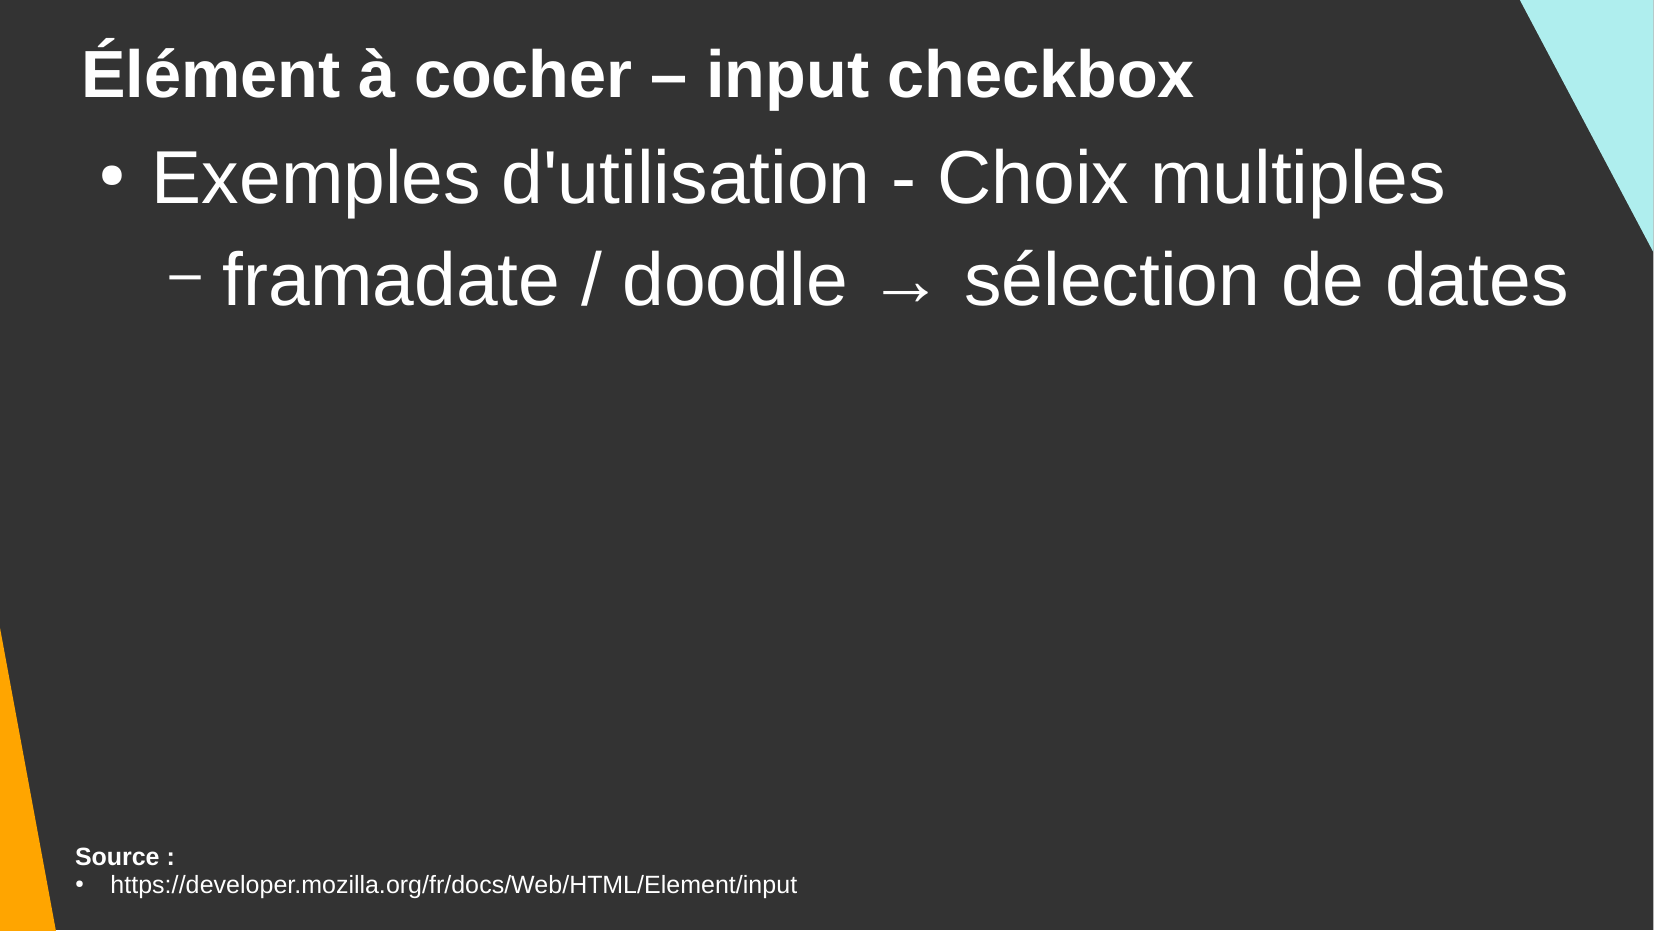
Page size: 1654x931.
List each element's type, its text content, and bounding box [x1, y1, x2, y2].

list Exemples d'utilisation - Choix multiples framadate / doodle → sélection de dates [80, 135, 1642, 798]
text_box Source : https://developer.mozilla.org/fr/docs/Web/HTML/Element/input [60, 835, 1546, 907]
title Élément à cocher – input checkbox [81, 37, 1570, 115]
text_box [0, 627, 56, 931]
text_box [1519, 0, 1654, 254]
